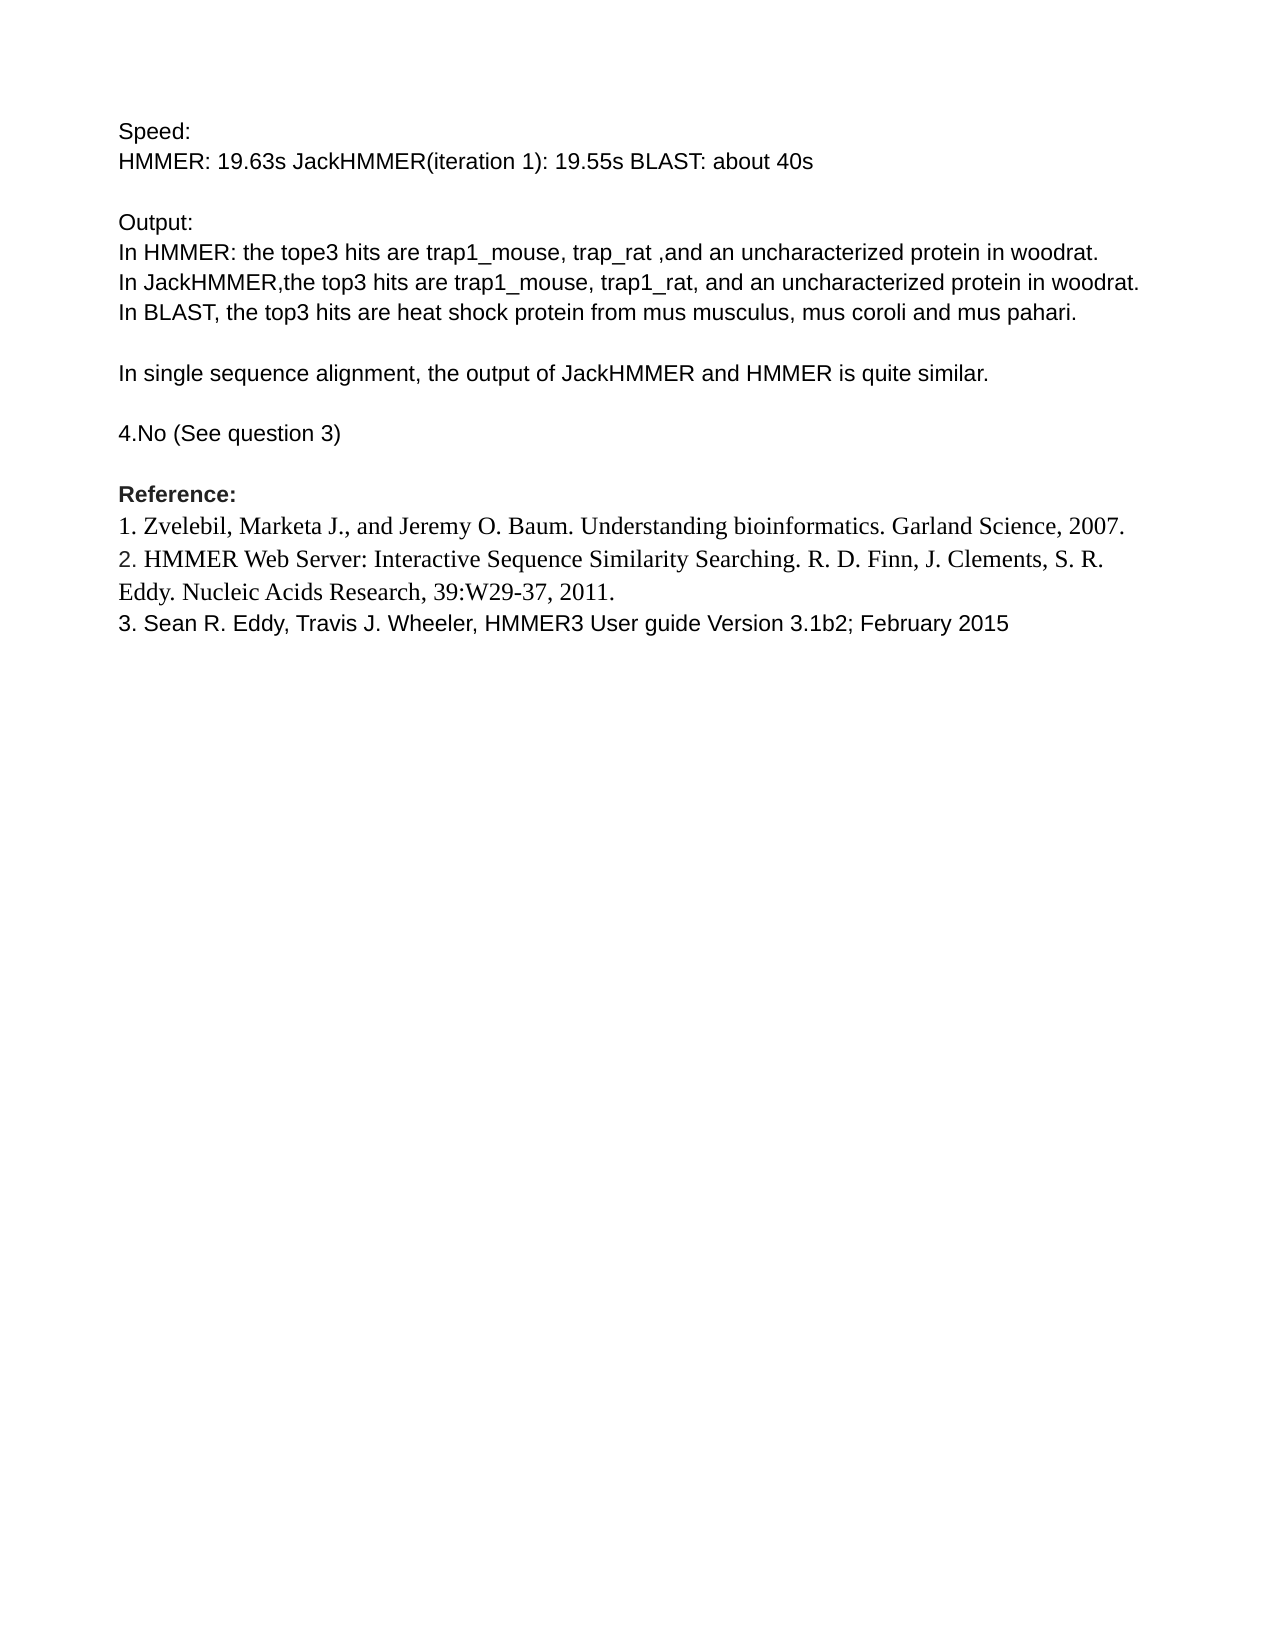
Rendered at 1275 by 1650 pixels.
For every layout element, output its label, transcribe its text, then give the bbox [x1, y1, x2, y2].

text In single sequence alignment, the output of JackHMMER and HMMER is quite similar. [118, 360, 1157, 386]
text HMMER: 19.63s JackHMMER(iteration 1): 19.55s BLAST: about 40s [118, 148, 1157, 175]
text 4.No (See question 3) [118, 420, 1157, 447]
text Speed: [118, 118, 1157, 144]
text 1. Zvelebil, Marketa J., and Jeremy O. Baum. Understanding bioinformatics. Garland Science, 2007. [118, 511, 1157, 539]
text In BLAST, the top3 hits are heat shock protein from mus musculus, mus coroli and mus pahari. [118, 299, 1157, 326]
text Output: [118, 209, 1157, 235]
text In HMMER: the tope3 hits are trap1_mouse, trap_rat ,and an uncharacterized protein in woodrat. [118, 239, 1157, 265]
text 3. Sean R. Eddy, Travis J. Wheeler, HMMER3 User guide Version 3.1b2; February 2015 [118, 610, 1157, 636]
text Reference: [118, 481, 1157, 507]
text 2. HMMER Web Server: Interactive Sequence Similarity Searching. R. D. Finn, J. Clements, S. R. Eddy. Nucleic Acids Research, 39:W29-37, 2011. [118, 544, 1157, 606]
text In JackHMMER,the top3 hits are trap1_mouse, trap1_rat, and an uncharacterized protein in woodrat. [118, 269, 1157, 296]
